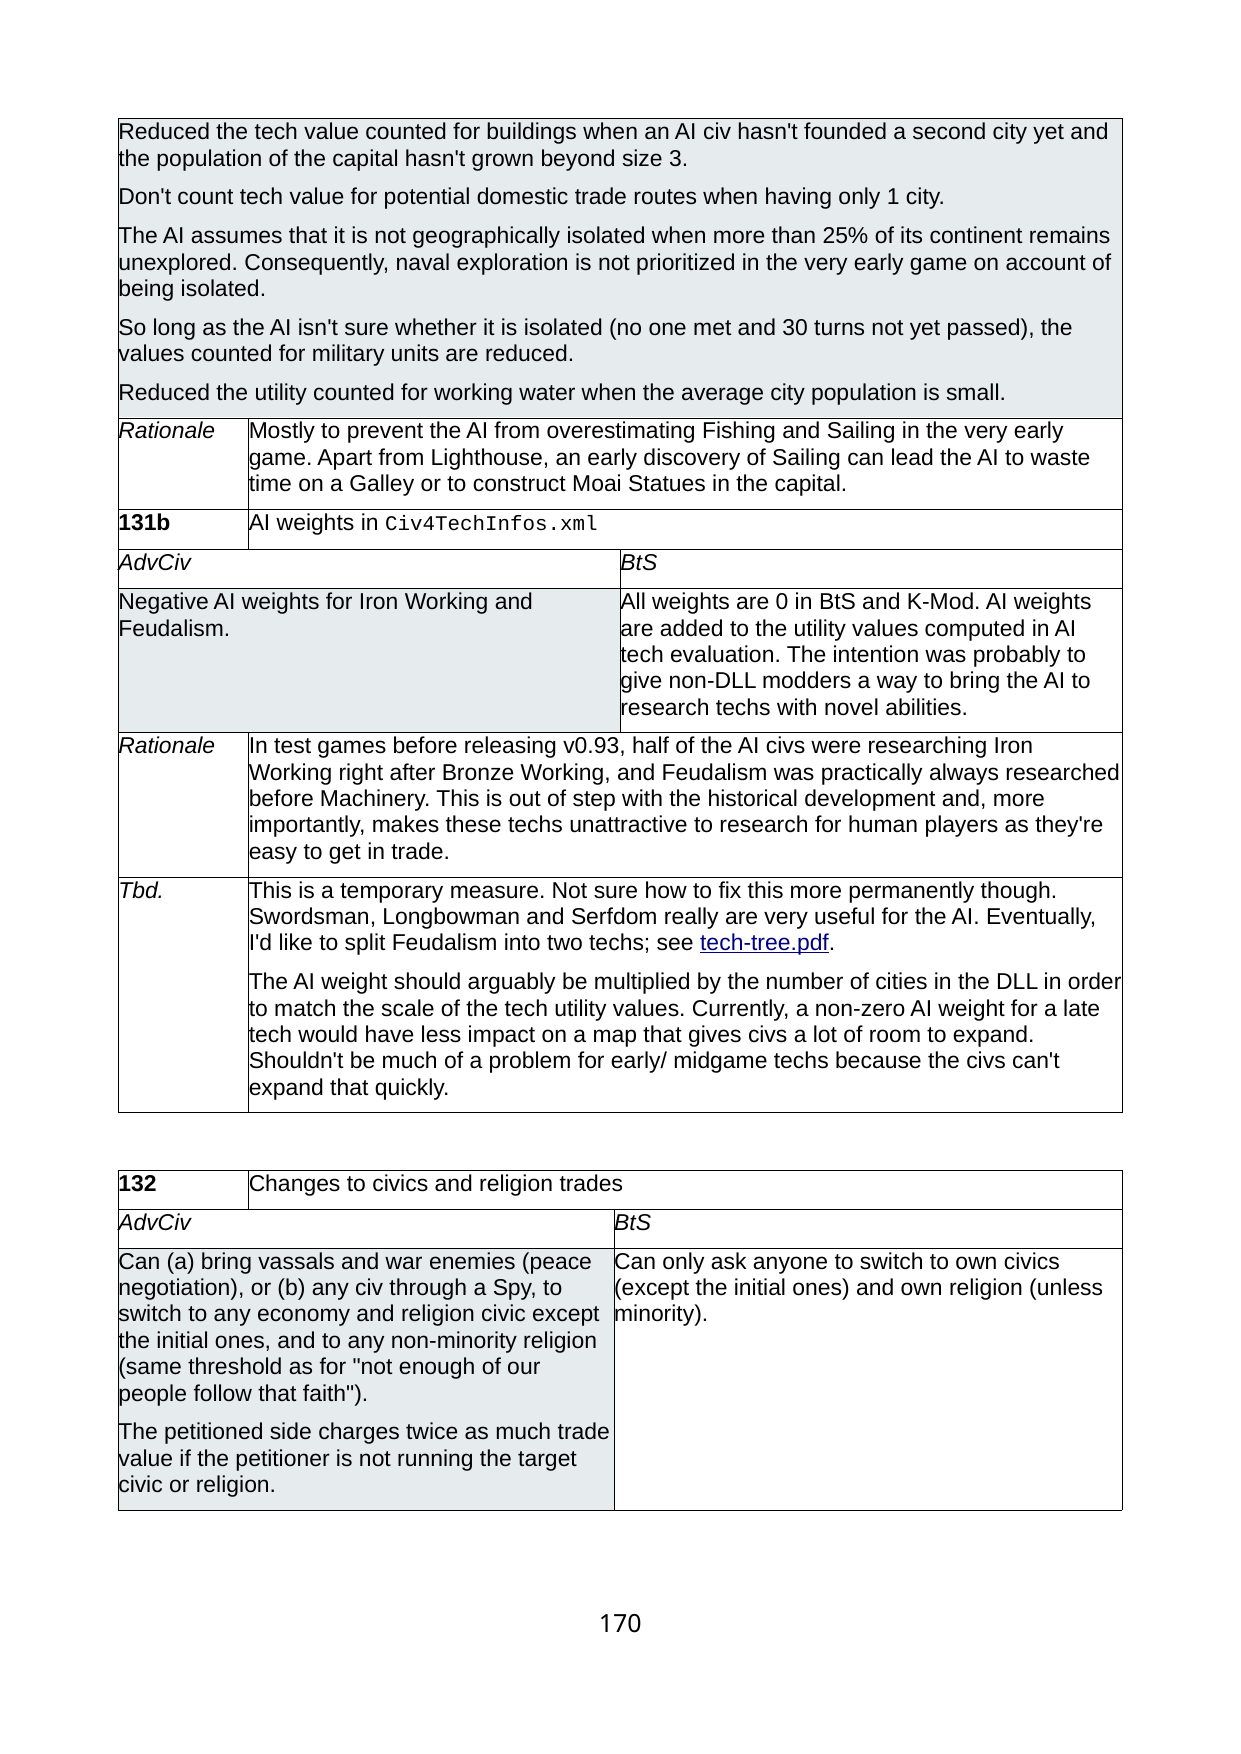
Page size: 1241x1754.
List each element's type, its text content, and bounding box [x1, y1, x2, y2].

table_cell AI weights in Civ4TechInfos.xml [249, 510, 1122, 549]
table_cell 131b [119, 510, 248, 549]
table_cell Negative AI weights for Iron Working and Feudalism. [119, 589, 620, 732]
table_cell This is a temporary measure. Not sure how to fix this more permanently though. Swordsman, Longbowman and Serfdom really are very useful for the AI. Eventually, I'd like to split Feudalism into two techs; see tech-tree.pdf. The AI weight should arguably be multiplied by the number of cities in the DLL in order to match the scale of the tech utility values. Currently, a non-zero AI weight for a late tech would have less impact on a map that gives civs a lot of room to expand. Shouldn't be much of a problem for early/ midgame techs because the civs can't expand that quickly. [249, 878, 1122, 1112]
table_header Changes to civics and religion trades [249, 1171, 1122, 1209]
table_cell Reduced the tech value counted for buildings when an AI civ hasn't founded a second city yet and the population of the capital hasn't grown beyond size 3. Don't count tech value for potential domestic trade routes when having only 1 city. The AI assumes that it is not geographically isolated when more than 25% of its continent remains unexplored. Consequently, naval exploration is not prioritized in the very early game on account of being isolated. So long as the AI isn't sure whether it is isolated (no one met and 30 turns not yet passed), the values counted for military units are reduced. Reduced the utility counted for working water when the average city population is small. [119, 119, 1122, 417]
table_cell Rationale [119, 733, 248, 877]
table_cell Mostly to prevent the AI from overestimating Fishing and Sailing in the very early game. Apart from Lighthouse, an early discovery of Sailing can lead the AI to waste time on a Galley or to construct Moai Statues in the capital. [249, 419, 1122, 509]
table_header 132 [119, 1171, 248, 1209]
table_cell In test games before releasing v0.93, half of the AI civs were researching Iron Working right after Bronze Working, and Feudalism was practically always researched before Machinery. This is out of step with the historical development and, more importantly, makes these techs unattractive to research for human players as they're easy to get in trade. [249, 733, 1122, 877]
table_cell Rationale [119, 419, 248, 509]
table_cell AdvCiv [119, 1210, 614, 1248]
table_cell Can only ask anyone to switch to own civics (except the initial ones) and own religion (unless minority). [615, 1249, 1122, 1510]
table_cell Tbd. [119, 878, 248, 1112]
table_cell Can (a) bring vassals and war enemies (peace negotiation), or (b) any civ through a Spy, to switch to any economy and religion civic except the initial ones, and to any non-minority religion (same threshold as for "not enough of our people follow that faith"). The petitioned side charges twice as much trade value if the petitioner is not running the target civic or religion. [119, 1249, 614, 1510]
table_cell BtS [615, 1210, 1122, 1248]
table_cell All weights are 0 in BtS and K-Mod. AI weights are added to the utility values computed in AI tech evaluation. The intention was probably to give non-DLL modders a way to bring the AI to research techs with novel abilities. [621, 589, 1122, 732]
table_cell AdvCiv [119, 550, 620, 588]
table_cell BtS [621, 550, 1122, 588]
